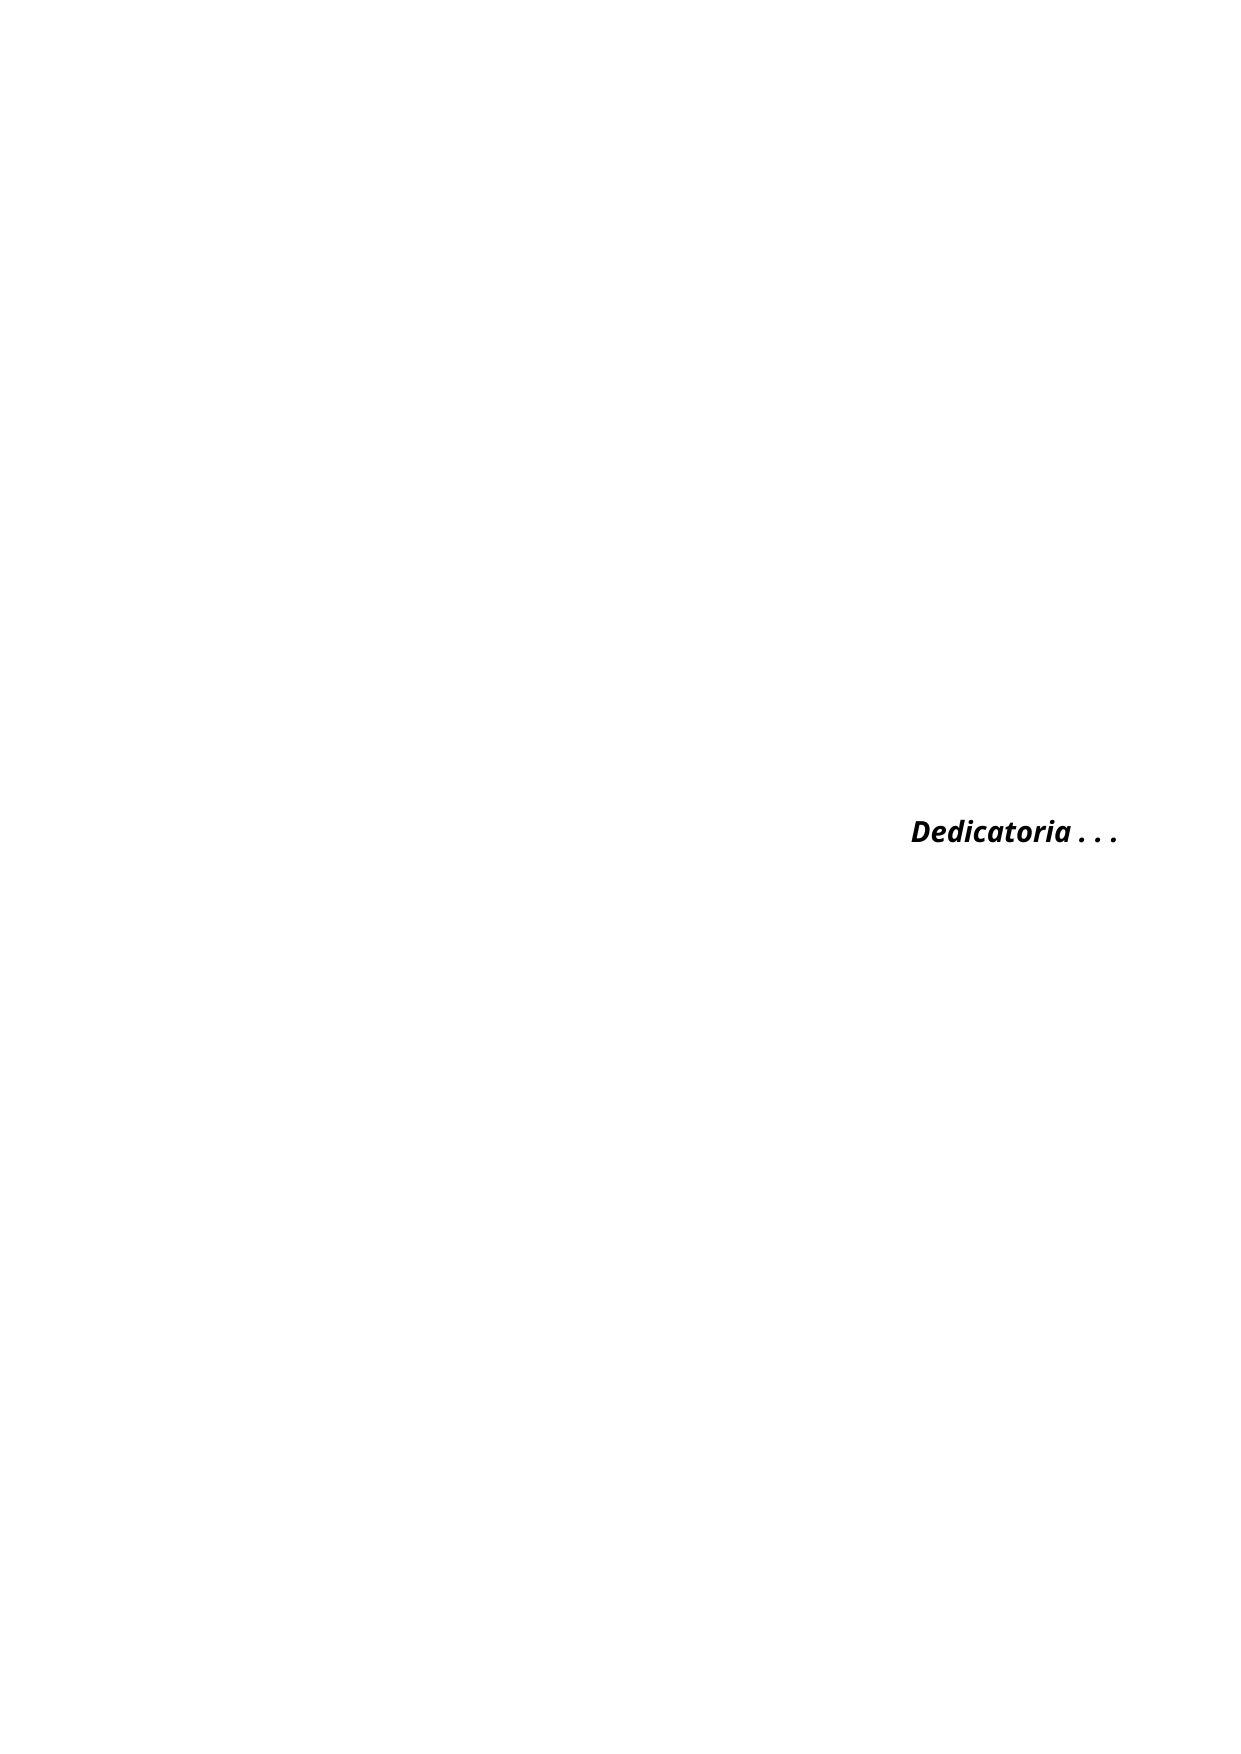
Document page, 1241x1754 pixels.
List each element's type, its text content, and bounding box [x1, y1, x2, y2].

text Dedicatoria . . . [118, 811, 1122, 851]
